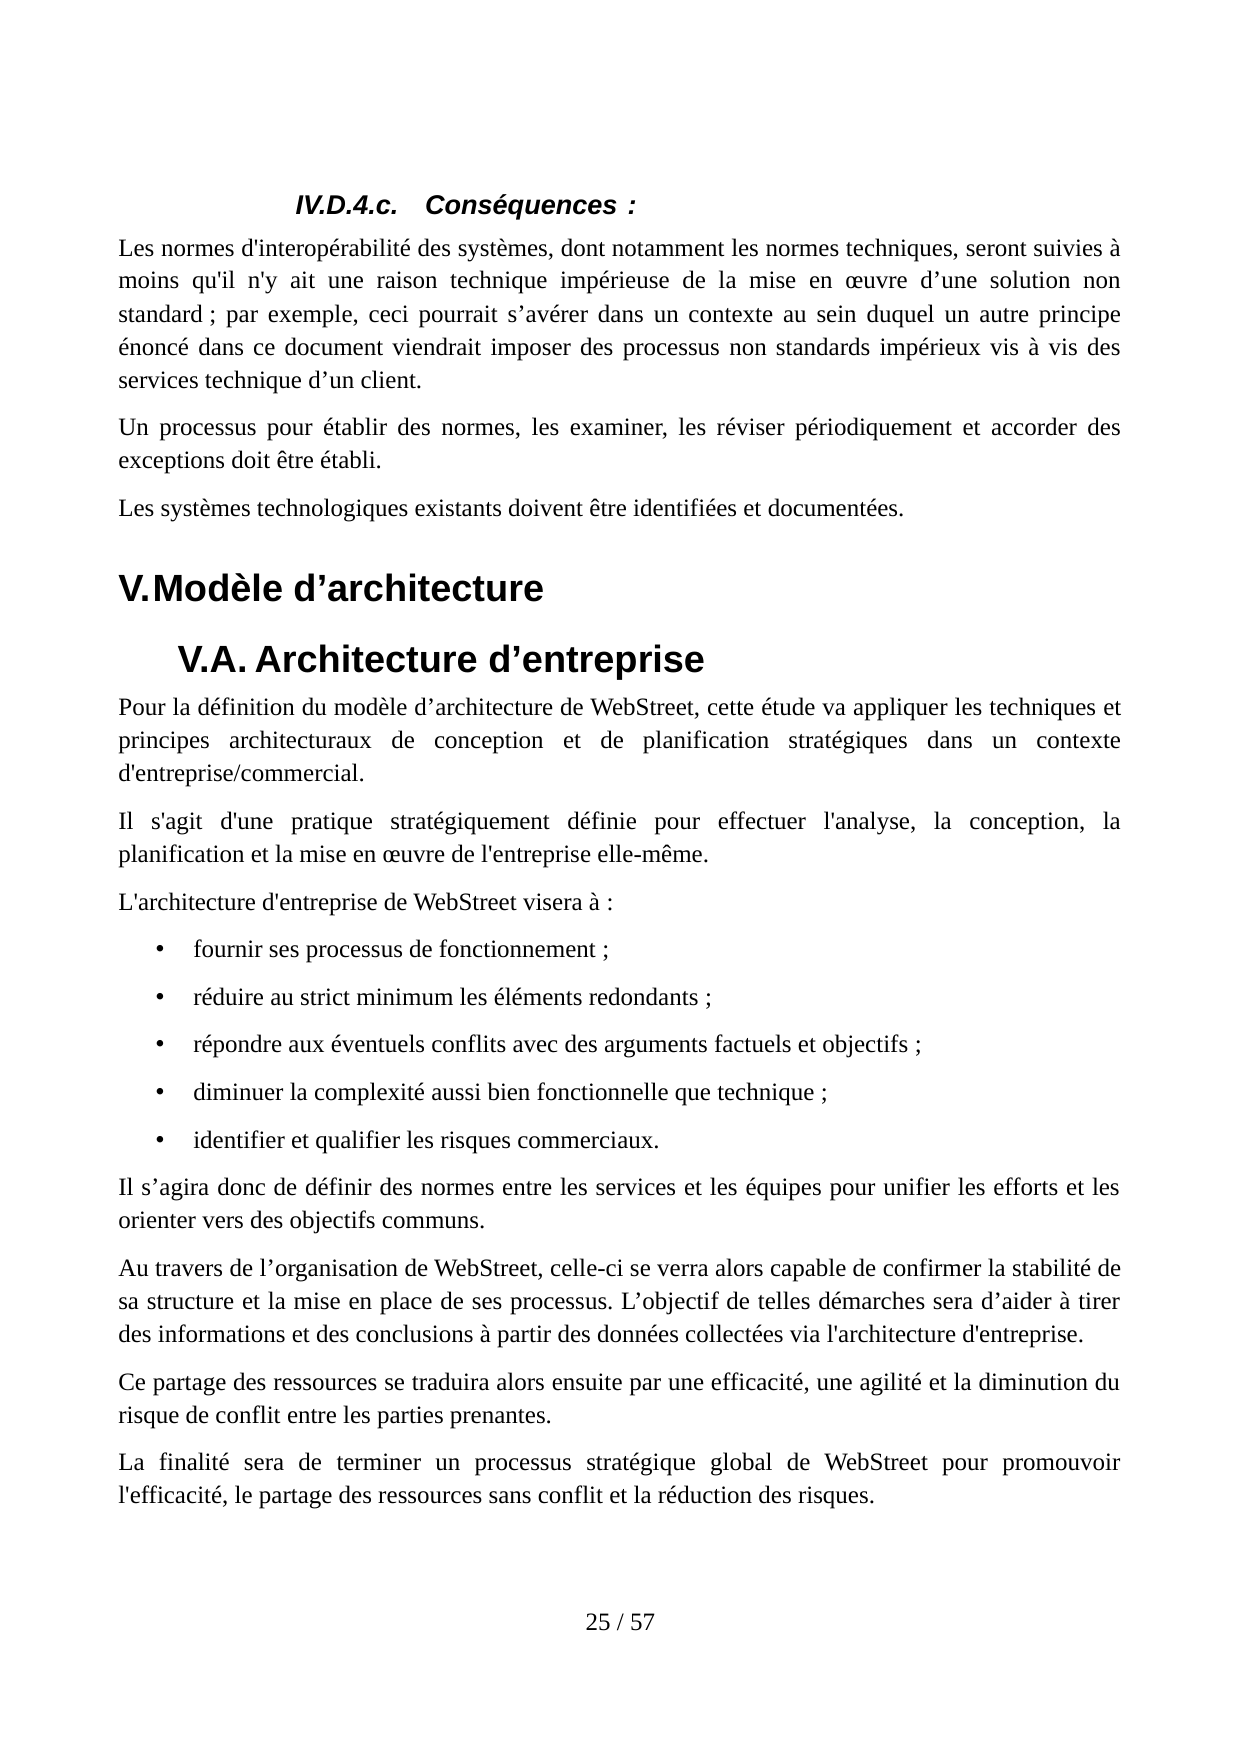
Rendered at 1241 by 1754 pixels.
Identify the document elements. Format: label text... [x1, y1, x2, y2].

text Il s'agit d'une pratique stratégiquement définie pour effectuer l'analyse, la conception, la planification et la mise en œuvre de l'entreprise elle-même. [118, 806, 1122, 868]
text L'architecture d'entreprise de WebStreet visera à : [118, 887, 1122, 916]
text La finalité sera de terminer un processus stratégique global de WebStreet pour promouvoir l'efficacité, le partage des ressources sans conflit et la réduction des risques. [118, 1447, 1122, 1509]
text Ce partage des ressources se traduira alors ensuite par une efficacité, une agilité et la diminution du risque de conflit entre les parties prenantes. [118, 1367, 1122, 1428]
text Un processus pour établir des normes, les examiner, les réviser périodiquement et accorder des exceptions doit être établi. [118, 412, 1122, 474]
text Pour la définition du modèle d’architecture de WebStreet, cette étude va appliquer les techniques et principes architecturaux de conception et de planification stratégiques dans un contexte d'entreprise/commercial. [118, 692, 1122, 787]
list fournir ses processus de fonctionnement ; [156, 934, 1122, 963]
text Il s’agira donc de définir des normes entre les services et les équipes pour unifier les efforts et les orienter vers des objectifs communs. [118, 1172, 1122, 1234]
text Les normes d'interopérabilité des systèmes, dont notamment les normes techniques, seront suivies à moins qu'il n'y ait une raison technique impérieuse de la mise en œuvre d’une solution non standard ; par exemple, ceci pourrait s’avérer dans un contexte au sein duquel un autre principe énoncé dans ce document viendrait imposer des processus non standards impérieux vis à vis des services technique d’un client. [118, 233, 1122, 393]
list diminuer la complexité aussi bien fonctionnelle que technique ; [156, 1077, 1122, 1106]
subtitle Conséquences : [118, 189, 1122, 220]
list répondre aux éventuels conflits avec des arguments factuels et objectifs ; [156, 1029, 1122, 1058]
subtitle Modèle d’architecture [118, 566, 1122, 609]
subtitle Architecture d’entreprise [118, 636, 1122, 680]
text Au travers de l’organisation de WebStreet, celle-ci se verra alors capable de confirmer la stabilité de sa structure et la mise en place de ses processus. L’objectif de telles démarches sera d’aider à tirer des informations et des conclusions à partir des données collectées via l'architecture d'entreprise. [118, 1253, 1122, 1348]
list identifier et qualifier les risques commerciaux. [156, 1125, 1122, 1153]
text Les systèmes technologiques existants doivent être identifiées et documentées. [118, 493, 1122, 522]
list réduire au strict minimum les éléments redondants ; [156, 982, 1122, 1011]
